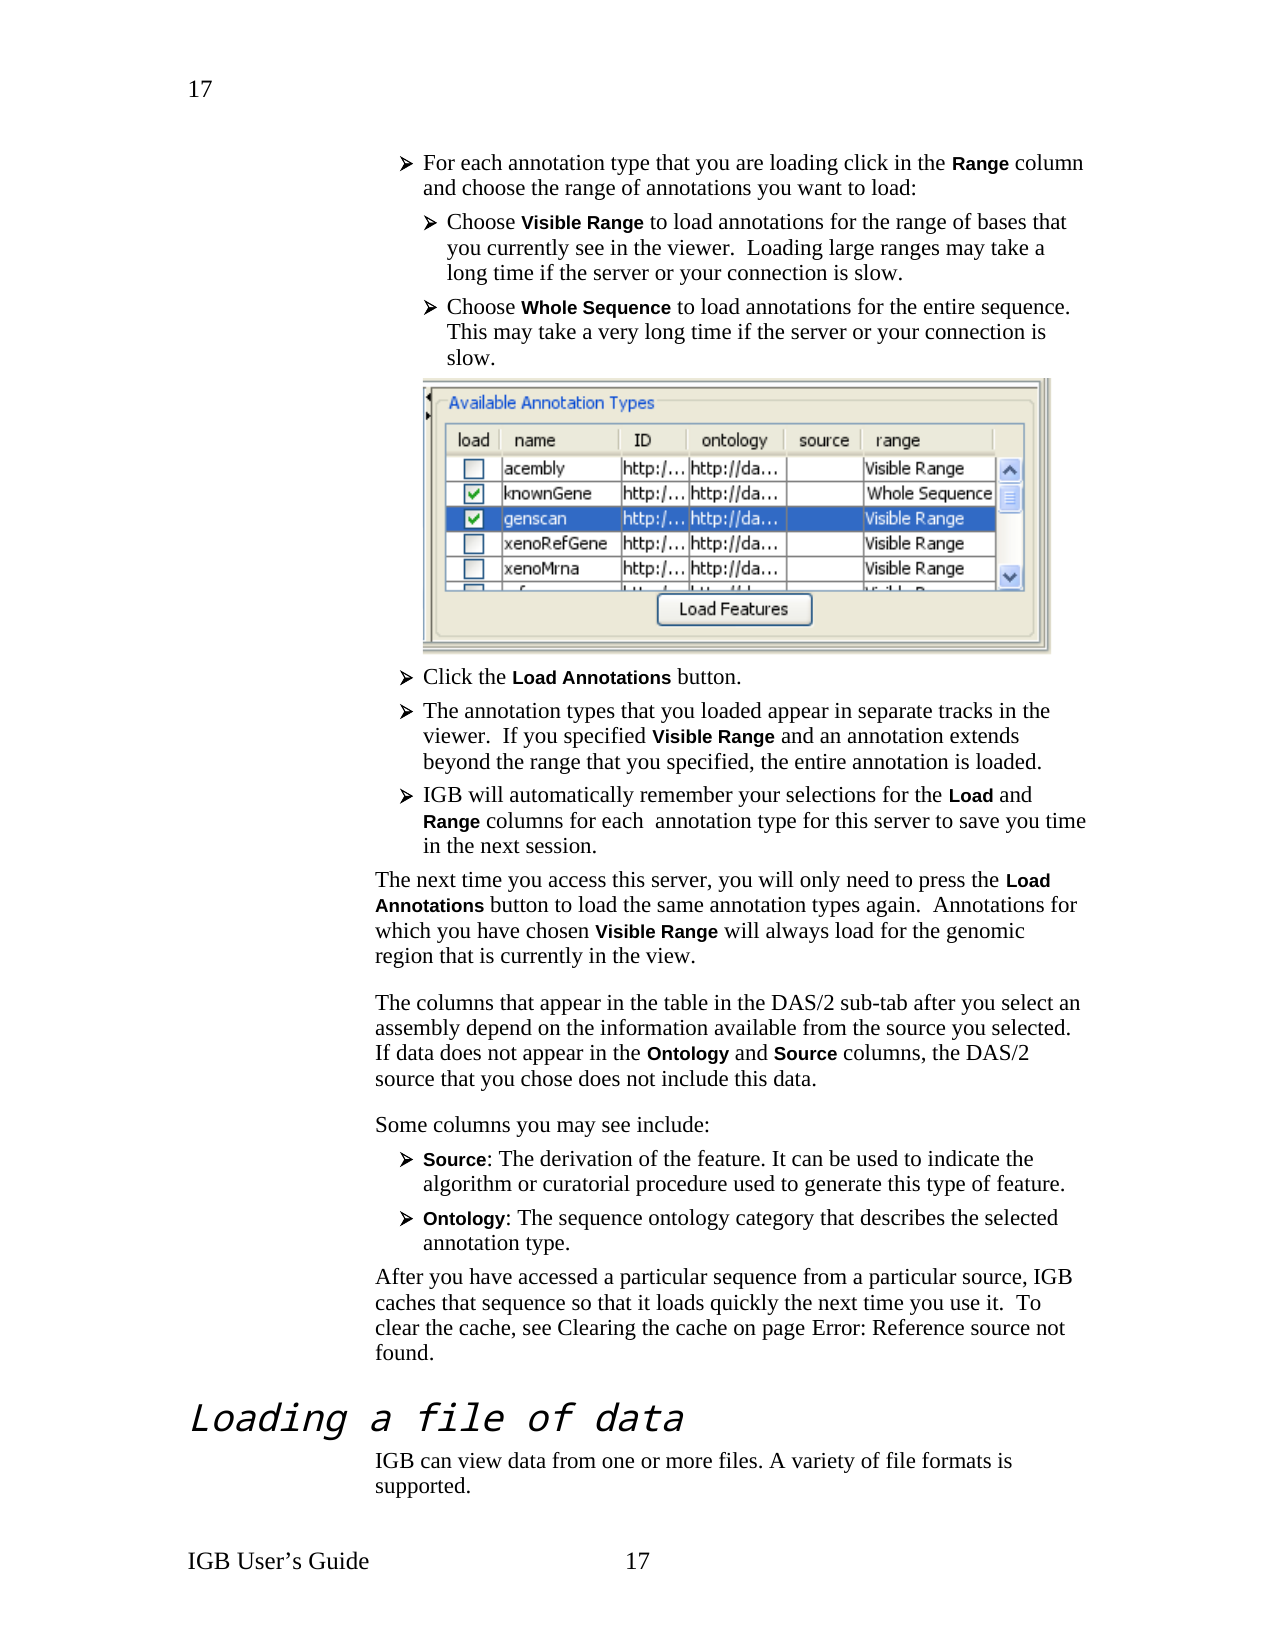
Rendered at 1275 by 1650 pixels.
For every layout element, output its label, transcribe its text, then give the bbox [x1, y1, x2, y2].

text After you have accessed a particular sequence from a particular source, IGB caches that sequence so that it loads quickly the next time you use it. To clear the cache, see Clearing the cache on page . [375, 1264, 1087, 1366]
text The columns that appear in the table in the DAS/2 sub-tab after you select an assembly depend on the information available from the source you selected. If data does not appear in the Ontology and Source columns, the DAS/2 source that you chose does not include this data. [375, 989, 1087, 1091]
list Choose Whole Sequence to load annotations for the entire sequence. This may take a very long time if the server or your connection is slow. [423, 294, 1087, 370]
list Source: The derivation of the feature. It can be used to indicate the algorithm or curatorial procedure used to generate this type of feature. [399, 1146, 1087, 1197]
text The next time you access this server, you will only need to press the Load Annotations button to load the same annotation types again. Annotations for which you have chosen Visible Range will always load for the genomic region that is currently in the view. [375, 867, 1087, 969]
list The annotation types that you loaded appear in separate tracks in the viewer. If you specified Visible Range and an annotation extends beyond the range that you specified, the entire annotation is loaded. [399, 698, 1087, 774]
list IGB will automatically remember your selections for the Load and Range columns for each annotation type for this server to save you time in the next session. [399, 782, 1087, 859]
list Ontology: The sequence ontology category that describes the selected annotation type. [399, 1205, 1087, 1256]
text Some columns you may see include: [375, 1112, 1087, 1137]
subtitle Loading a file of data [187, 1391, 1087, 1442]
list Choose Visible Range to load annotations for the range of bases that you currently see in the viewer. Loading large ranges may take a long time if the server or your connection is slow. [423, 209, 1087, 285]
list For each annotation type that you are loading click in the Range column and choose the range of annotations you want to load: [399, 150, 1087, 201]
list Click the Load Annotations button. [399, 664, 1087, 689]
picture [422, 378, 1052, 656]
text IGB can view data from one or more files. A variety of file formats is supported. [375, 1448, 1087, 1499]
